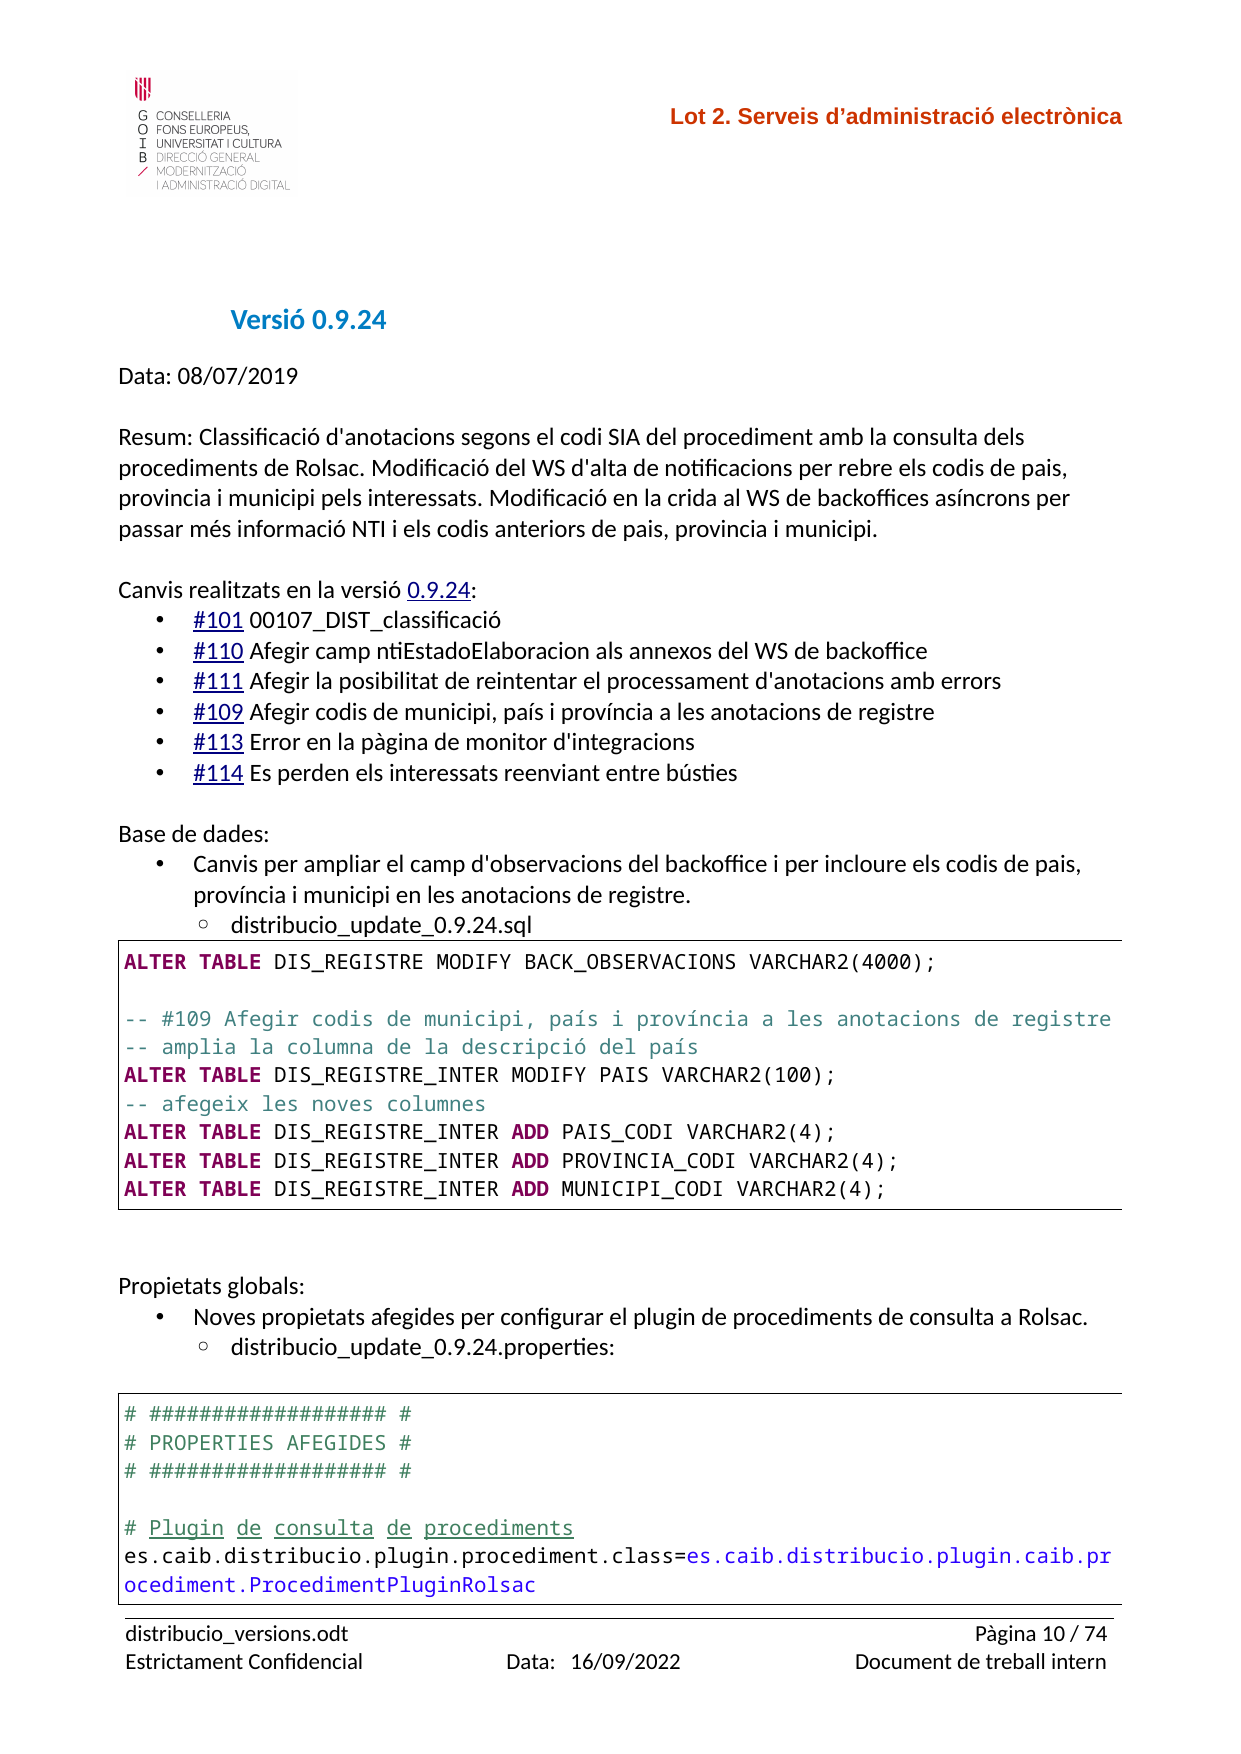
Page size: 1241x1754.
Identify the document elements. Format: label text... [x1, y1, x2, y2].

list distribucio_update_0.9.24.sql [193, 909, 1122, 940]
list #110 Afegir camp ntiEstadoElaboracion als annexos del WS de backoffice [156, 635, 1122, 665]
table_header # ################### # # PROPERTIES AFEGIDES # # ################### # # Plugin de consulta de procediments es.caib.distribucio.plugin.procediment.class=es.caib.distribucio.plugin.caib.procediment.ProcedimentPluginRolsac [119, 1394, 1122, 1604]
list #111 Afegir la posibilitat de reintentar el processament d'anotacions amb errors [156, 665, 1122, 696]
list #114 Es perden els interessats reenviant entre bústies [156, 757, 1122, 787]
list Noves propietats afegides per configurar el plugin de procediments de consulta a Rolsac. [156, 1301, 1122, 1332]
text Canvis realitzats en la versió 0.9.24: [118, 574, 1122, 604]
subtitle Versió 0.9.24 [153, 301, 1122, 336]
text Data: 08/07/2019 [118, 360, 1122, 391]
picture [126, 70, 299, 197]
list #109 Afegir codis de municipi, país i província a les anotacions de registre [156, 696, 1122, 726]
list #101 00107_DIST_classificació [156, 604, 1122, 635]
list Canvis per ampliar el camp d'observacions del backoffice i per incloure els codis de pais, província i municipi en les anotacions de registre. [156, 848, 1122, 909]
list distribucio_update_0.9.24.properties: [193, 1332, 1122, 1362]
table_header ALTER TABLE DIS_REGISTRE MODIFY BACK_OBSERVACIONS VARCHAR2(4000); -- #109 Afegir codis de municipi, país i província a les anotacions de registre -- amplia la columna de la descripció del país ALTER TABLE DIS_REGISTRE_INTER MODIFY PAIS VARCHAR2(100); -- afegeix les noves columnes ALTER TABLE DIS_REGISTRE_INTER ADD PAIS_CODI VARCHAR2(4); ALTER TABLE DIS_REGISTRE_INTER ADD PROVINCIA_CODI VARCHAR2(4); ALTER TABLE DIS_REGISTRE_INTER ADD MUNICIPI_CODI VARCHAR2(4); [119, 941, 1122, 1208]
text Base de dades: [118, 818, 1122, 848]
list #113 Error en la pàgina de monitor d'integracions [156, 726, 1122, 757]
text Propietats globals: [118, 1271, 1122, 1301]
text Resum: Classificació d'anotacions segons el codi SIA del procediment amb la consulta dels procediments de Rolsac. Modificació del WS d'alta de notificacions per rebre els codis de pais, provincia i municipi pels interessats. Modificació en la crida al WS de backoffices asíncrons per passar més informació NTI i els codis anteriors de pais, provincia i municipi. [118, 421, 1122, 543]
